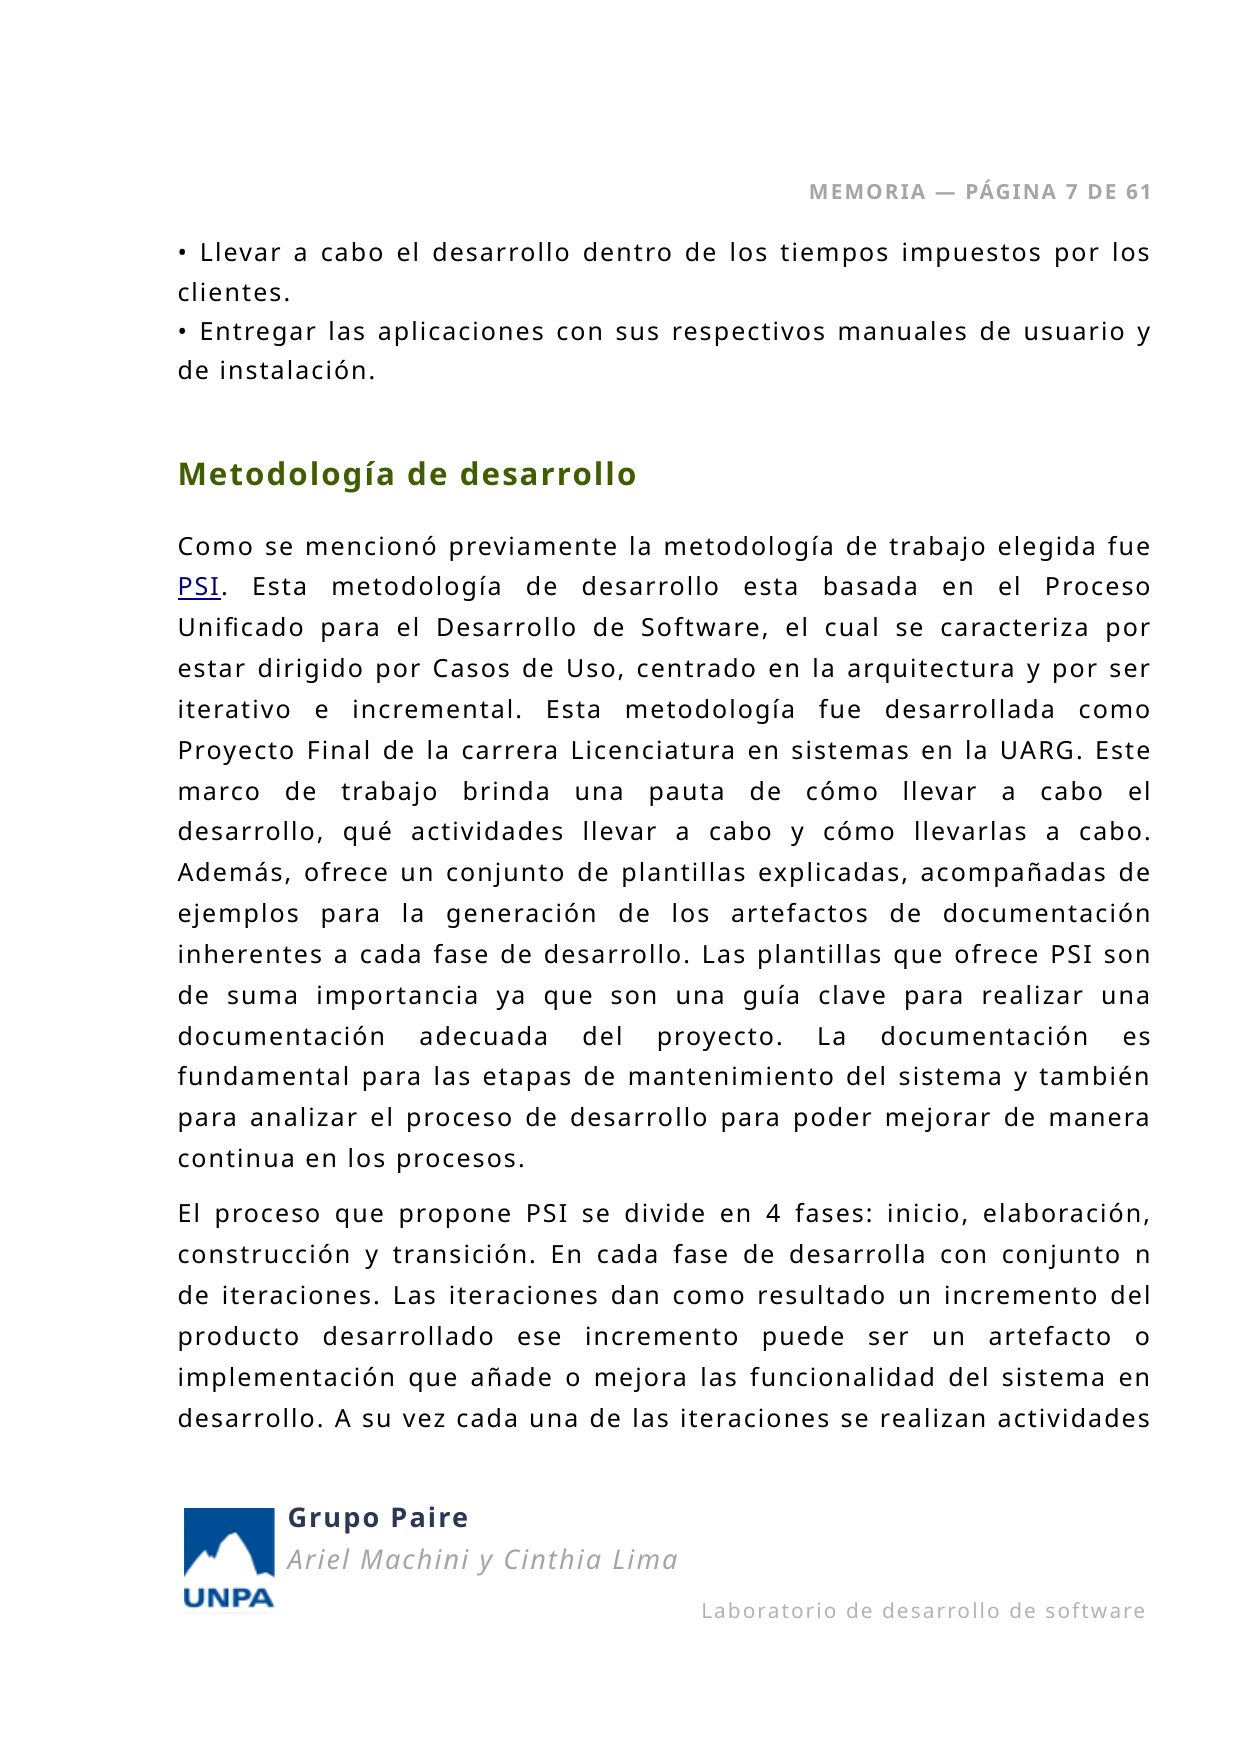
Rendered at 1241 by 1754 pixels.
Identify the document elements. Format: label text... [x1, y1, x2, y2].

subtitle Metodología de desarrollo [177, 452, 1152, 494]
text • Entregar las aplicaciones con sus respectivos manuales de usuario y de instalación. [177, 313, 1152, 387]
picture [184, 1508, 275, 1614]
text • Llevar a cabo el desarrollo dentro de los tiempos impuestos por los clientes. [177, 235, 1152, 308]
text El proceso que propone PSI se divide en 4 fases: inicio, elaboración, construcción y transición. En cada fase de desarrolla con conjunto n de iteraciones. Las iteraciones dan como resultado un incremento del producto desarrollado ese incremento puede ser un artefacto o implementación que añade o mejora las funcionalidad del sistema en desarrollo. A su vez cada una de las iteraciones se realizan actividades [177, 1196, 1152, 1434]
text Como se mencionó previamente la metodología de trabajo elegida fue PSI. Esta metodología de desarrollo esta basada en el Proceso Unificado para el Desarrollo de Software, el cual se caracteriza por estar dirigido por Casos de Uso, centrado en la arquitectura y por ser iterativo e incremental. Esta metodología fue desarrollada como Proyecto Final de la carrera Licenciatura en sistemas en la UARG. Este marco de trabajo brinda una pauta de cómo llevar a cabo el desarrollo, qué actividades llevar a cabo y cómo llevarlas a cabo. Además, ofrece un conjunto de plantillas explicadas, acompañadas de ejemplos para la generación de los artefactos de documentación inherentes a cada fase de desarrollo. Las plantillas que ofrece PSI son de suma importancia ya que son una guía clave para realizar una documentación adecuada del proyecto. La documentación es fundamental para las etapas de mantenimiento del sistema y también para analizar el proceso de desarrollo para poder mejorar de manera continua en los procesos. [177, 528, 1152, 1175]
